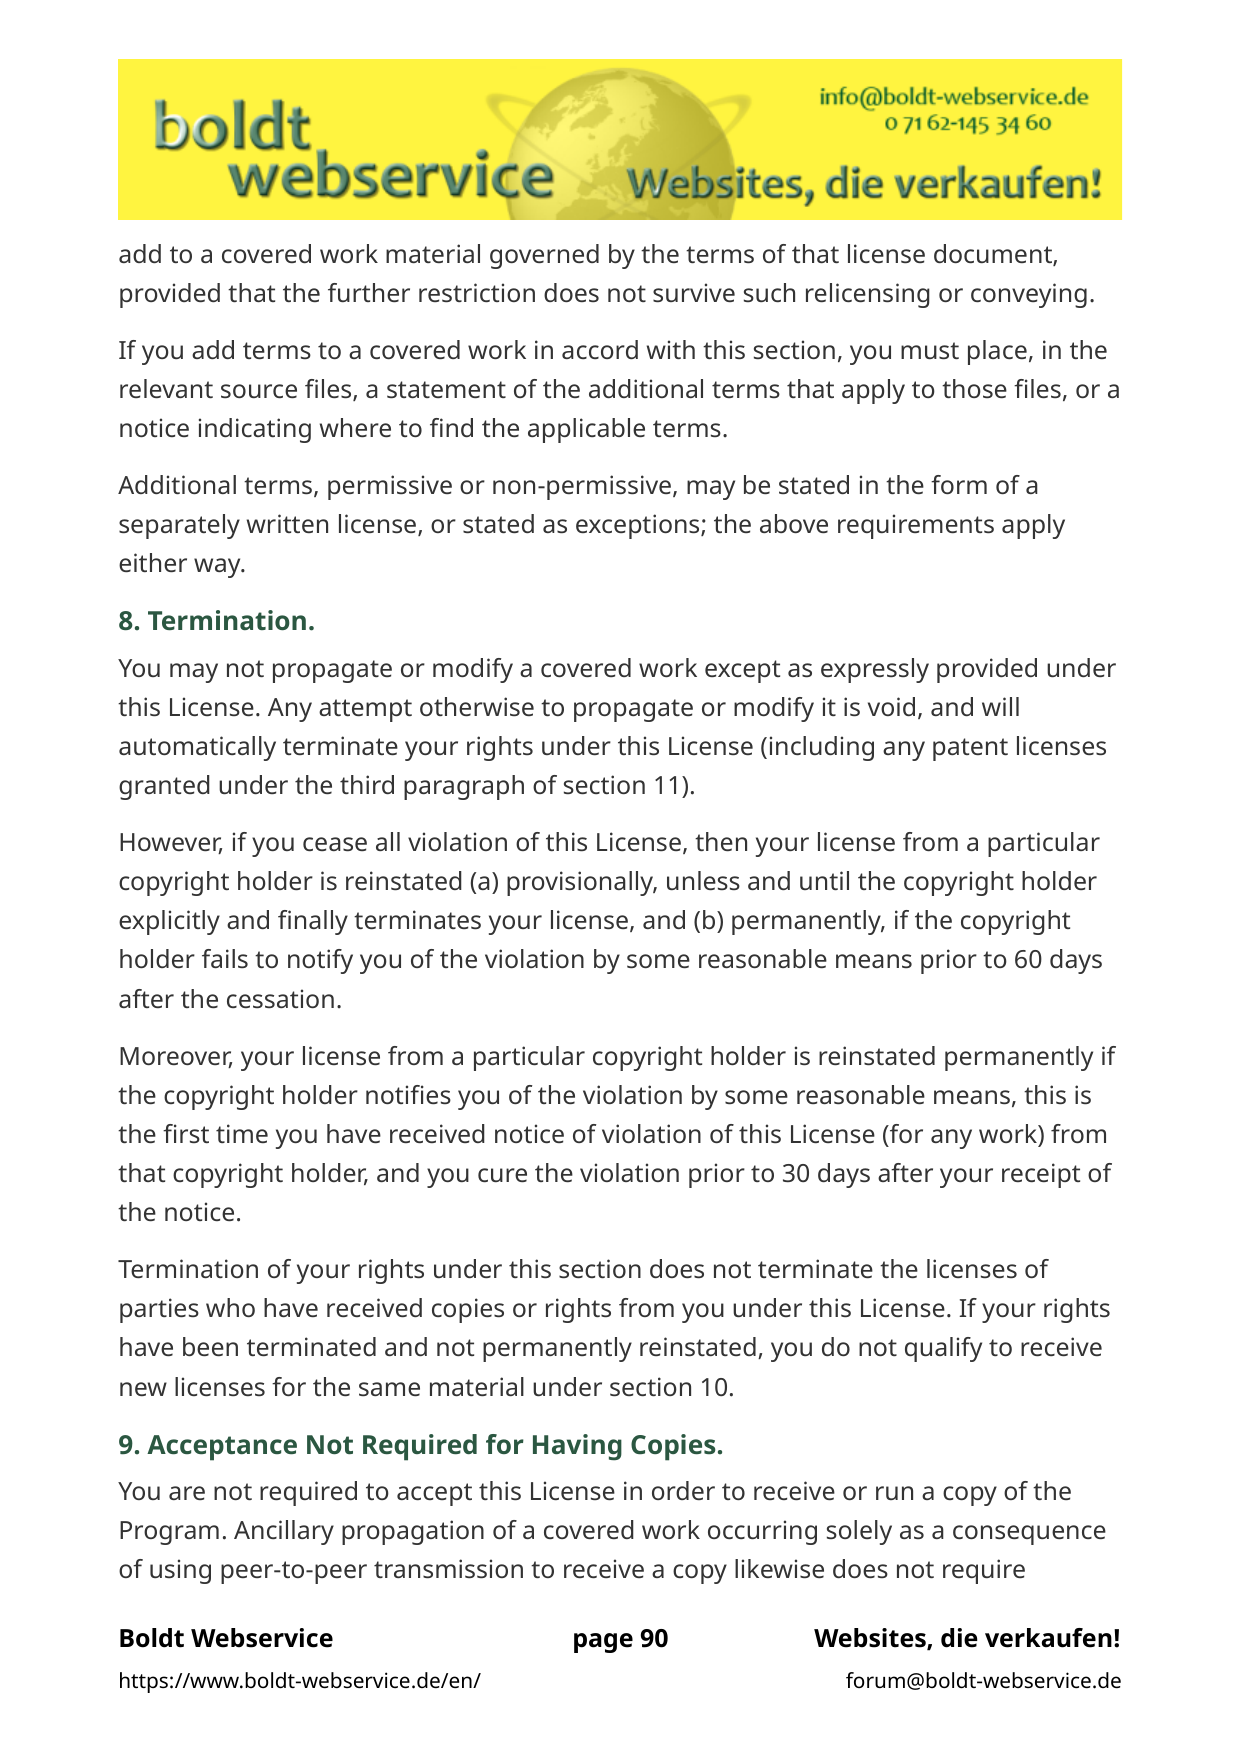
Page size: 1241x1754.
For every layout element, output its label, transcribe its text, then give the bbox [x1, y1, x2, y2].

text If you add terms to a covered work in accord with this section, you must place, in the relevant source files, a statement of the additional terms that apply to those files, or a notice indicating where to find the applicable terms. [118, 332, 1122, 445]
text add to a covered work material governed by the terms of that license document, provided that the further restriction does not survive such relicensing or conveying. [118, 236, 1122, 309]
text Termination of your rights under this section does not terminate the licenses of parties who have received copies or rights from you under this License. If your rights have been terminated and not permanently reinstated, you do not qualify to receive new licenses for the same material under section 10. [118, 1252, 1122, 1403]
picture [118, 59, 1123, 220]
subtitle 8. Termination. [118, 603, 1122, 638]
subtitle 9. Acceptance Not Required for Having Copies. [118, 1426, 1122, 1462]
text Additional terms, permissive or non-permissive, may be stated in the form of a separately written license, or stated as exceptions; the above requirements apply either way. [118, 467, 1122, 580]
text You may not propagate or modify a covered work except as expressly provided under this License. Any attempt otherwise to propagate or modify it is void, and will automatically terminate your rights under this License (including any patent licenses granted under the third paragraph of section 11). [118, 650, 1122, 802]
text However, if you cease all violation of this License, then your license from a particular copyright holder is reinstated (a) provisionally, unless and until the copyright holder explicitly and finally terminates your license, and (b) permanently, if the copyright holder fails to notify you of the violation by some reasonable means prior to 60 days after the cessation. [118, 824, 1122, 1015]
text Moreover, your license from a particular copyright holder is reinstated permanently if the copyright holder notifies you of the violation by some reasonable means, this is the first time you have received notice of violation of this License (for any work) from that copyright holder, and you cure the violation prior to 30 days after your receipt of the notice. [118, 1038, 1122, 1229]
text You are not required to accept this License in order to receive or run a copy of the Program. Ancillary propagation of a covered work occurring solely as a consequence of using peer-to-peer transmission to receive a copy likewise does not require [118, 1473, 1122, 1586]
